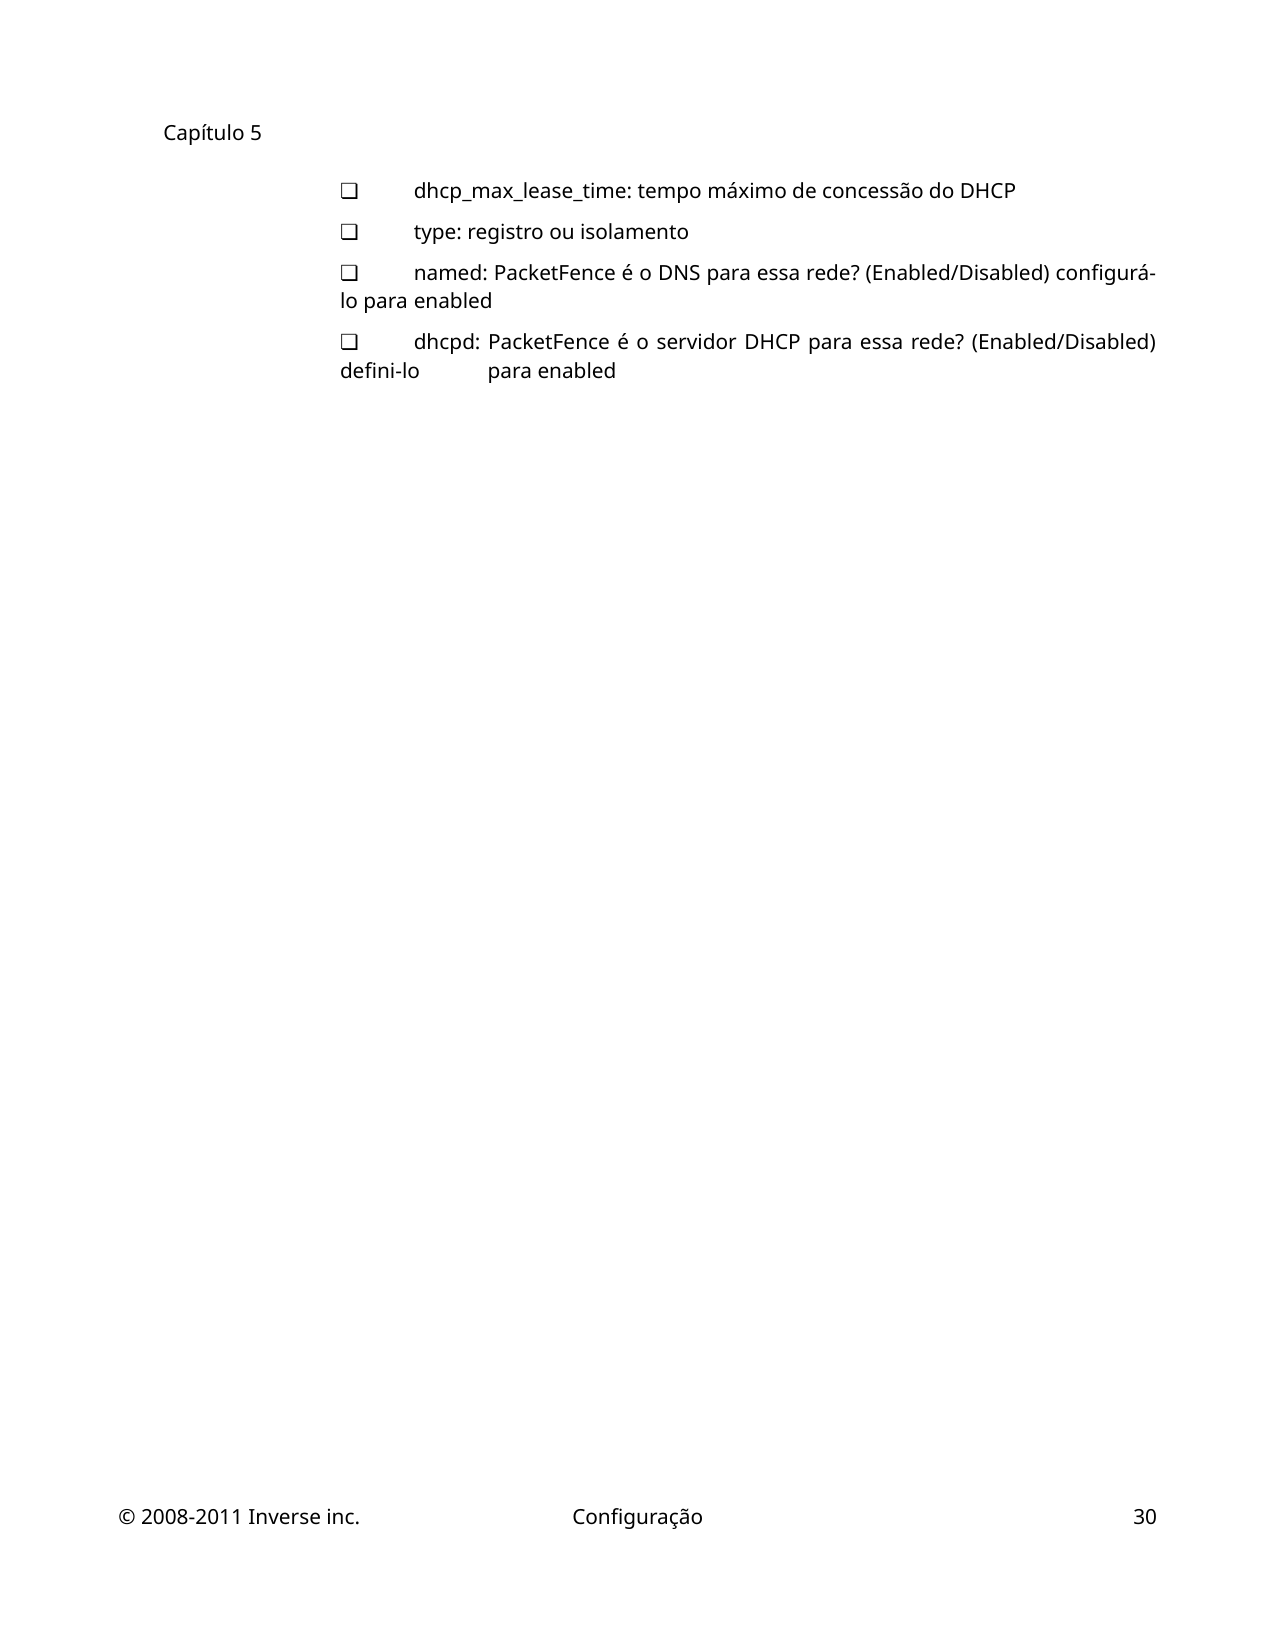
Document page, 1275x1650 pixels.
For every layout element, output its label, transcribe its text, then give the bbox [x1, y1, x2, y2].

text ❏ dhcp_max_lease_time: tempo máximo de concessão do DHCP [340, 176, 1157, 204]
list ❏ dhcpd: PacketFence é o servidor DHCP para essa rede? (Enabled/Disabled) defini-lo para enabled [338, 327, 1157, 384]
list ❏ named: PacketFence é o DNS para essa rede? (Enabled/Disabled) configurá-lo para enabled [338, 258, 1157, 315]
text ❏ type: registro ou isolamento [340, 217, 1157, 245]
